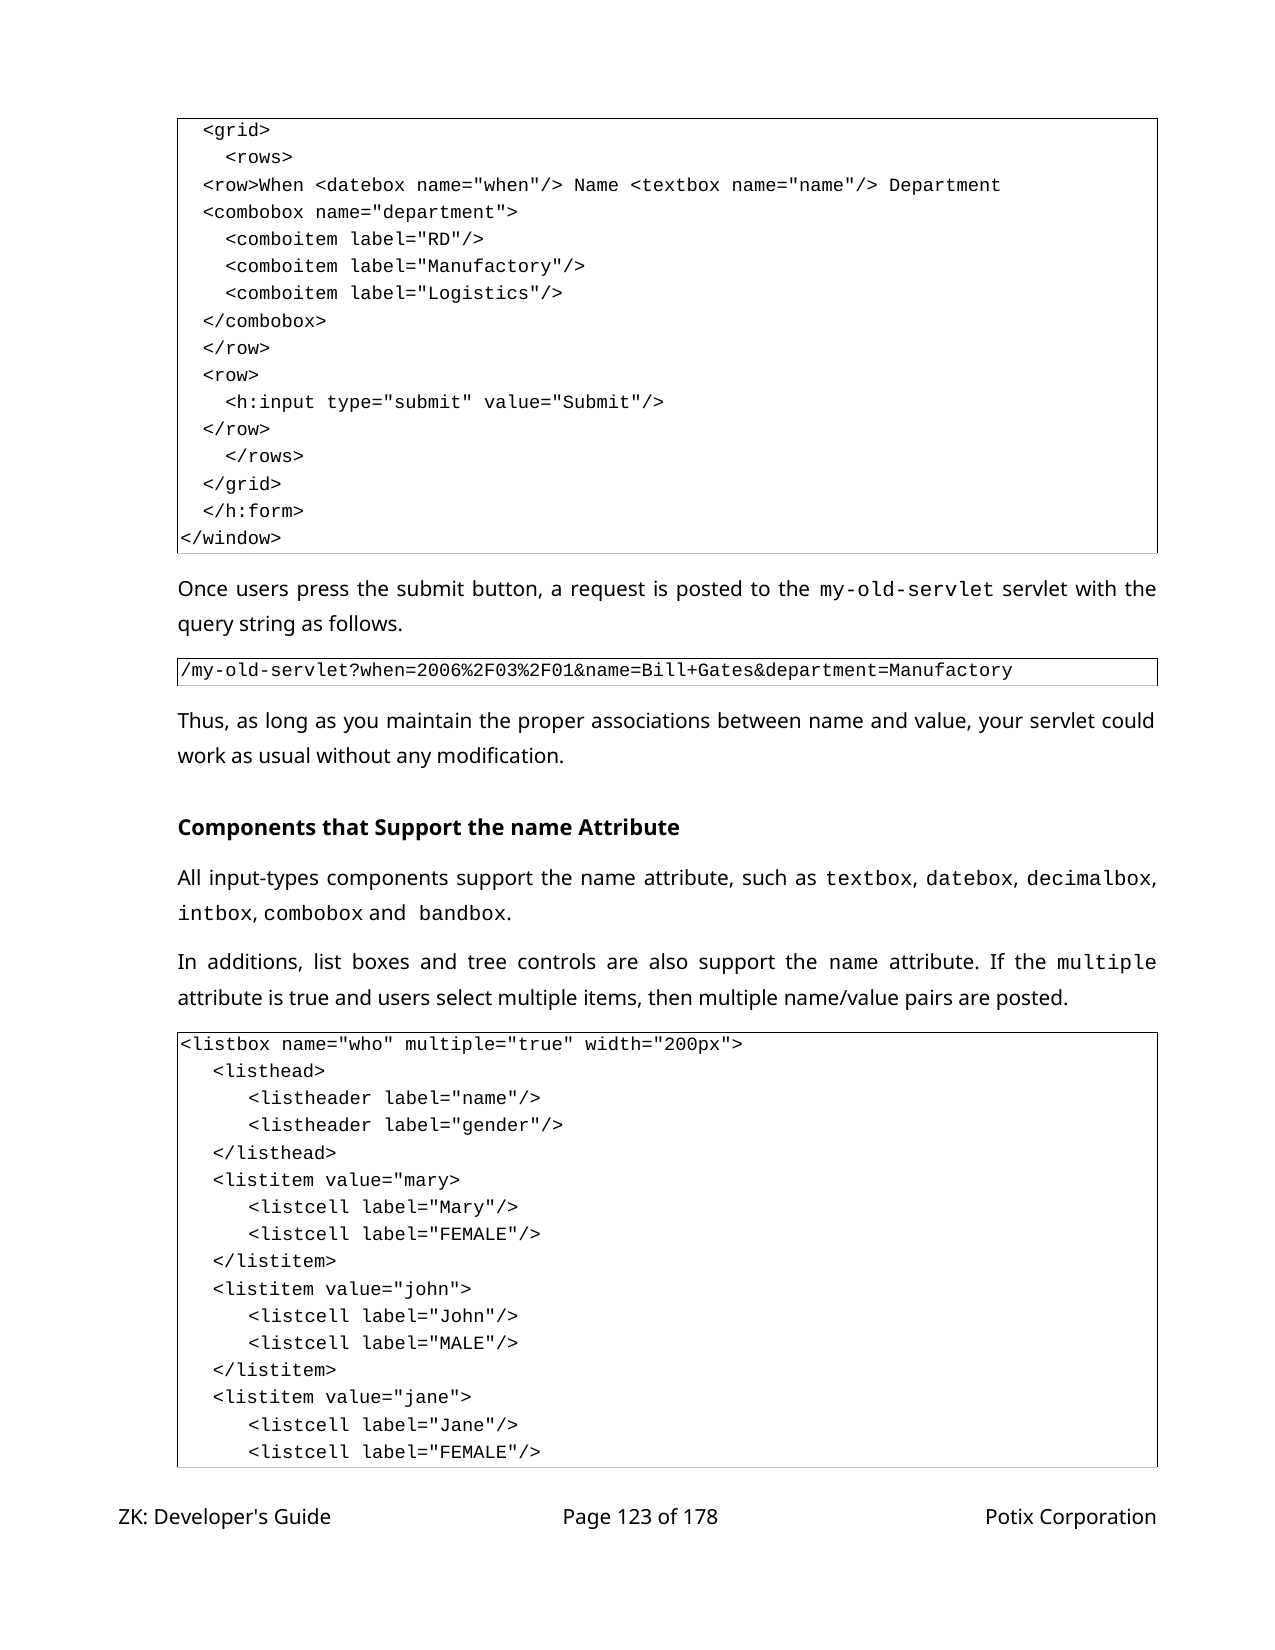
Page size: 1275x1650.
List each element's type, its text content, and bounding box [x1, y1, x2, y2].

text </rows> [178, 444, 1157, 469]
text /my-old-servlet?when=2006%2F03%2F01&name=Bill+Gates&department=Manufactory [178, 659, 1157, 685]
text <listcell label="Mary"/> [178, 1195, 1157, 1219]
text </h:form> [178, 499, 1157, 523]
text <listheader label="gender"/> [178, 1113, 1157, 1138]
text <comboitem label="Logistics"/> [178, 281, 1157, 306]
text <listcell label="Jane"/> [178, 1412, 1157, 1437]
text </combobox> [178, 308, 1157, 333]
text All input-types components support the name attribute, such as textbox, datebox, decimalbox, intbox, combobox and bandbox. [177, 863, 1157, 927]
text </listitem> [178, 1249, 1157, 1273]
text <row>When <datebox name="when"/> Name <textbox name="name"/> Department [178, 172, 1157, 197]
text <row> [178, 363, 1157, 387]
text Thus, as long as you maintain the proper associations between name and value, your servlet could work as usual without any modification. [177, 706, 1157, 769]
text <listcell label="MALE"/> [178, 1331, 1157, 1355]
text <comboitem label="RD"/> [178, 227, 1157, 251]
text </row> [178, 336, 1157, 360]
text <listcell label="FEMALE"/> [178, 1439, 1157, 1467]
text <listheader label="name"/> [178, 1086, 1157, 1110]
text <listitem value="mary> [178, 1168, 1157, 1192]
text Once users press the submit button, a request is posted to the my-old-servlet servlet with the query string as follows. [177, 574, 1157, 638]
text In additions, list boxes and tree controls are also support the name attribute. If the multiple attribute is true and users select multiple items, then multiple name/value pairs are posted. [177, 947, 1157, 1011]
text <combobox name="department"> [178, 200, 1157, 224]
text <grid> [178, 119, 1157, 142]
text </listitem> [178, 1358, 1157, 1382]
text <listitem value="jane"> [178, 1385, 1157, 1409]
text <listbox name="who" multiple="true" width="200px"> [178, 1033, 1157, 1056]
text </listhead> [178, 1141, 1157, 1165]
text <listcell label="John"/> [178, 1304, 1157, 1328]
text <h:input type="submit" value="Submit"/> [178, 390, 1157, 414]
text </grid> [178, 472, 1157, 496]
text <listitem value="john"> [178, 1276, 1157, 1301]
text <listcell label="FEMALE"/> [178, 1222, 1157, 1246]
text <comboitem label="Manufactory"/> [178, 254, 1157, 278]
text <rows> [178, 145, 1157, 169]
text <listhead> [178, 1059, 1157, 1083]
text </row> [178, 417, 1157, 441]
text </window> [178, 526, 1157, 553]
subtitle Components that Support the name Attribute [177, 812, 1157, 842]
